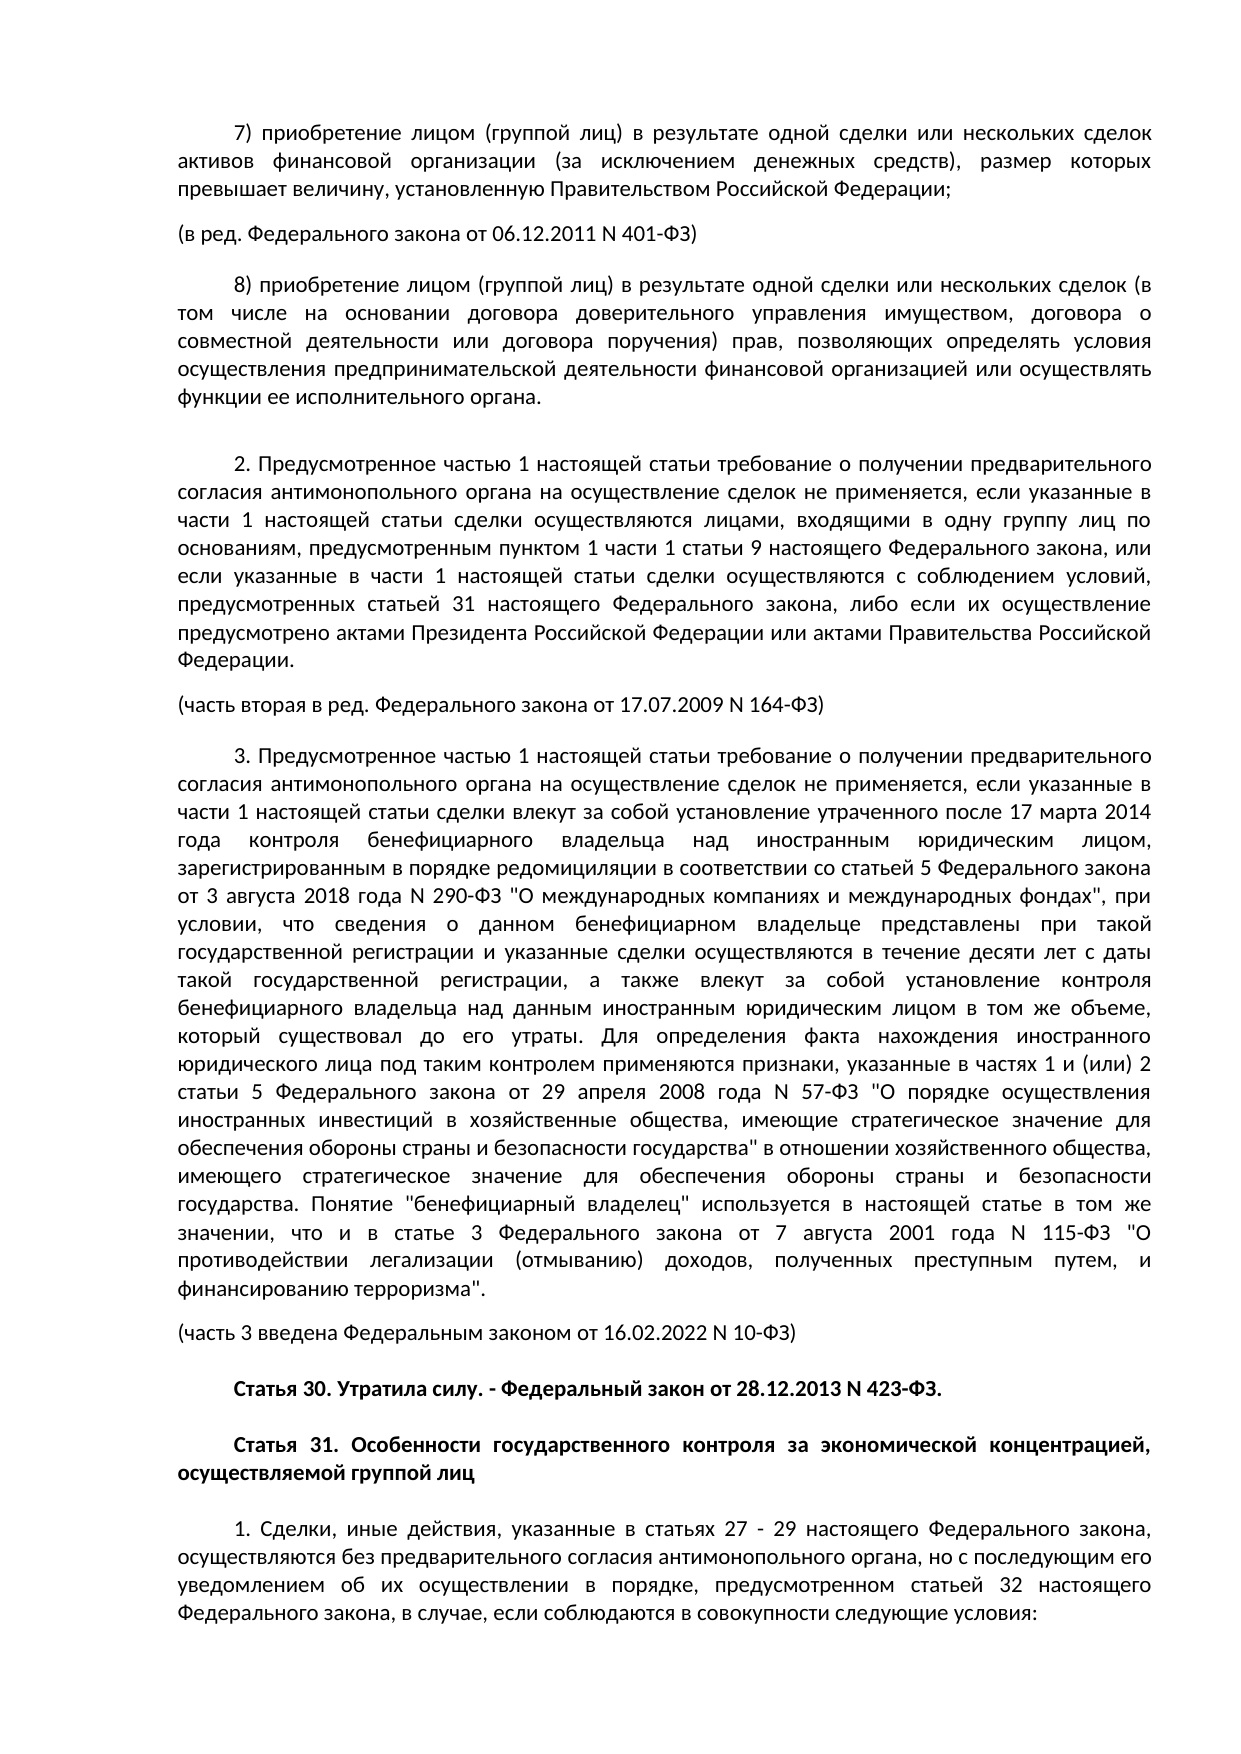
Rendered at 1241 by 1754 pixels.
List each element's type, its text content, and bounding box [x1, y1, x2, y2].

title Статья 30. Утратила силу. - Федеральный закон от 28.12.2013 N 423-ФЗ. [177, 1374, 1152, 1402]
text 8) приобретение лицом (группой лиц) в результате одной сделки или нескольких сделок (в том числе на основании договора доверительного управления имуществом, договора о совместной деятельности или договора поручения) прав, позволяющих определять условия осуществления предпринимательской деятельности финансовой организацией или осуществлять функции ее исполнительного органа. [177, 270, 1152, 410]
text 7) приобретение лицом (группой лиц) в результате одной сделки или нескольких сделок активов финансовой организации (за исключением денежных средств), размер которых превышает величину, установленную Правительством Российской Федерации; [177, 118, 1152, 202]
text (в ред. Федерального закона от 06.12.2011 N 401-ФЗ) [177, 219, 1152, 247]
text 1. Сделки, иные действия, указанные в статьях 27 - 29 настоящего Федерального закона, осуществляются без предварительного согласия антимонопольного органа, но с последующим его уведомлением об их осуществлении в порядке, предусмотренном статьей 32 настоящего Федерального закона, в случае, если соблюдаются в совокупности следующие условия: [177, 1514, 1152, 1627]
text 3. Предусмотренное частью 1 настоящей статьи требование о получении предварительного согласия антимонопольного органа на осуществление сделок не применяется, если указанные в части 1 настоящей статьи сделки влекут за собой установление утраченного после 17 марта 2014 года контроля бенефициарного владельца над иностранным юридическим лицом, зарегистрированным в порядке редомициляции в соответствии со статьей 5 Федерального закона от 3 августа 2018 года N 290-ФЗ "О международных компаниях и международных фондах", при условии, что сведения о данном бенефициарном владельце представлены при такой государственной регистрации и указанные сделки осуществляются в течение десяти лет с даты такой государственной регистрации, а также влекут за собой установление контроля бенефициарного владельца над данным иностранным юридическим лицом в том же объеме, который существовал до его утраты. Для определения факта нахождения иностранного юридического лица под таким контролем применяются признаки, указанные в частях 1 и (или) 2 статьи 5 Федерального закона от 29 апреля 2008 года N 57-ФЗ "О порядке осуществления иностранных инвестиций в хозяйственные общества, имеющие стратегическое значение для обеспечения обороны страны и безопасности государства" в отношении хозяйственного общества, имеющего стратегическое значение для обеспечения обороны страны и безопасности государства. Понятие "бенефициарный владелец" используется в настоящей статье в том же значении, что и в статье 3 Федерального закона от 7 августа 2001 года N 115-ФЗ "О противодействии легализации (отмыванию) доходов, полученных преступным путем, и финансированию терроризма". [177, 741, 1152, 1302]
text 2. Предусмотренное частью 1 настоящей статьи требование о получении предварительного согласия антимонопольного органа на осуществление сделок не применяется, если указанные в части 1 настоящей статьи сделки осуществляются лицами, входящими в одну группу лиц по основаниям, предусмотренным пунктом 1 части 1 статьи 9 настоящего Федерального закона, или если указанные в части 1 настоящей статьи сделки осуществляются с соблюдением условий, предусмотренных статьей 31 настоящего Федерального закона, либо если их осуществление предусмотрено актами Президента Российской Федерации или актами Правительства Российской Федерации. [177, 449, 1152, 674]
text (часть 3 введена Федеральным законом от 16.02.2022 N 10-ФЗ) [177, 1318, 1152, 1346]
title Статья 31. Особенности государственного контроля за экономической концентрацией, осуществляемой группой лиц [177, 1430, 1152, 1486]
text (часть вторая в ред. Федерального закона от 17.07.2009 N 164-ФЗ) [177, 690, 1152, 718]
